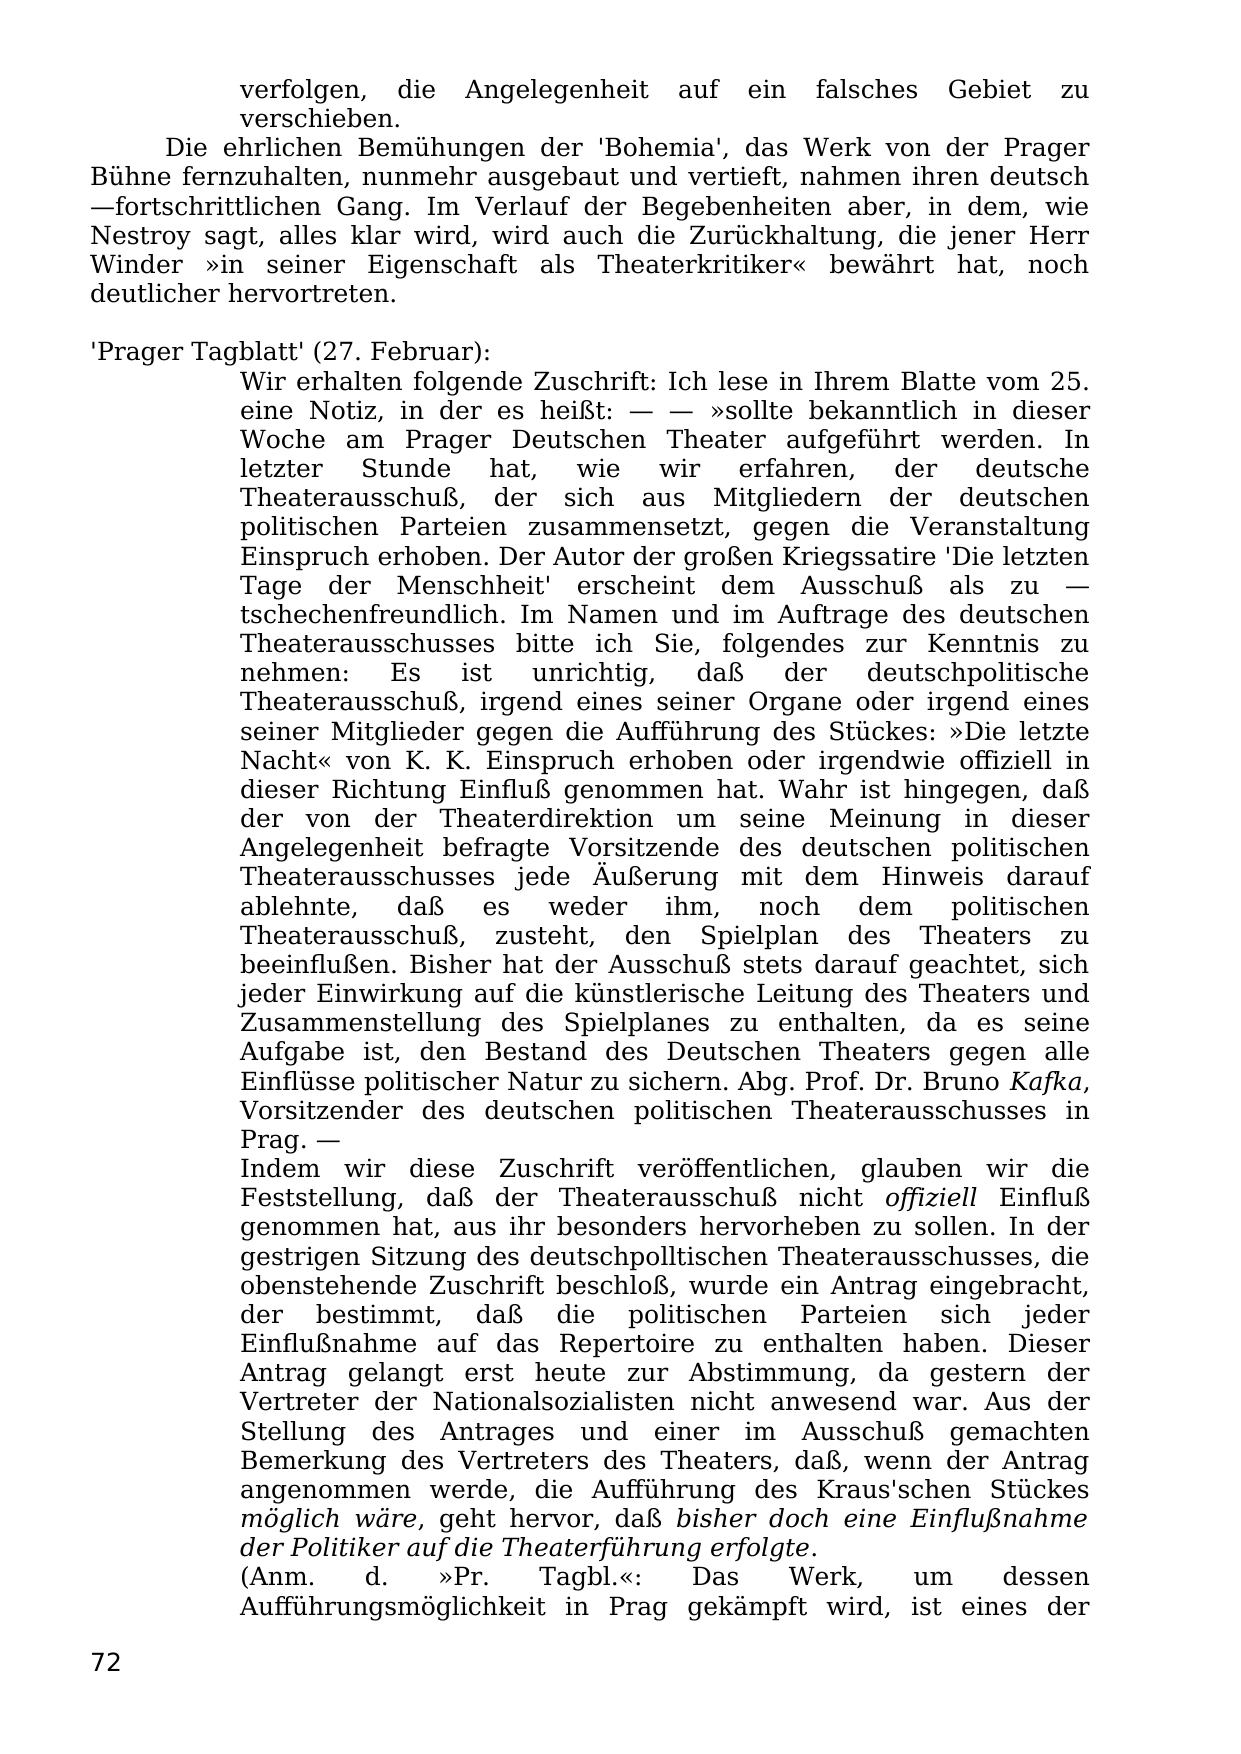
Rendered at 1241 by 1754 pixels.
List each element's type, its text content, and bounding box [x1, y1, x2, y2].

text (Anm. d. »Pr. Tagbl.«: Das Werk, um dessen Aufführungsmöglichkeit in Prag gekämpft wird, ist eines der [240, 1562, 1091, 1621]
text 'Prager Tagblatt' (27. Februar): [90, 337, 1091, 367]
text Wir erhalten folgende Zuschrift: Ich lese in Ihrem Blatte vom 25. eine Notiz, in der es heißt: — — »sollte bekanntlich in dieser Woche am Prager Deutschen Theater aufgeführt werden. In letzter Stunde hat, wie wir erfahren, der deutsche Theaterausschuß, der sich aus Mitgliedern der deutschen politischen Parteien zusammensetzt, gegen die Veranstaltung Einspruch erhoben. Der Autor der großen Kriegssatire 'Die letzten Tage der Menschheit' erscheint dem Ausschuß als zu — tschechenfreundlich. Im Namen und im Auftrage des deutschen Theaterausschusses bitte ich Sie, folgendes zur Kenntnis zu nehmen: Es ist unrichtig, daß der deutschpolitische Theaterausschuß, irgend eines seiner Organe oder irgend eines seiner Mitglieder gegen die Aufführung des Stückes: »Die letzte Nacht« von K. K. Einspruch erhoben oder irgendwie offiziell in dieser Richtung Einfluß genommen hat. Wahr ist hingegen, daß der von der Theaterdirektion um seine Meinung in dieser Angelegenheit befragte Vorsitzende des deutschen politischen Theaterausschusses jede Äußerung mit dem Hinweis darauf ablehnte, daß es weder ihm, noch dem politischen Theaterausschuß, zusteht, den Spielplan des Theaters zu beeinflußen. Bisher hat der Ausschuß stets darauf geachtet, sich jeder Einwirkung auf die künstlerische Leitung des Theaters und Zusammenstellung des Spielplanes zu enthalten, da es seine Aufgabe ist, den Bestand des Deutschen Theaters gegen alle Einflüsse politischer Natur zu sichern. Abg. Prof. Dr. Bruno Kafka, Vorsitzender des deutschen politischen Theaterausschusses in Prag. — [240, 367, 1091, 1154]
text Indem wir diese Zuschrift veröffentlichen, glauben wir die Feststellung, daß der Theaterausschuß nicht offiziell Einfluß genommen hat, aus ihr besonders hervorheben zu sollen. In der gestrigen Sitzung des deutschpolltischen Theaterausschusses, die obenstehende Zuschrift beschloß, wurde ein Antrag eingebracht, der bestimmt, daß die politischen Parteien sich jeder Einflußnahme auf das Repertoire zu enthalten haben. Dieser Antrag gelangt erst heute zur Abstimmung, da gestern der Vertreter der Nationalsozialisten nicht anwesend war. Aus der Stellung des Antrages und einer im Ausschuß gemachten Bemerkung des Vertreters des Theaters, daß, wenn der Antrag angenommen werde, die Aufführung des Kraus'schen Stückes möglich wäre, geht hervor, daß bisher doch eine Einflußnahme der Politiker auf die Theaterführung erfolgte. [240, 1154, 1091, 1562]
text Die ehrlichen Bemühungen der 'Bohemia', das Werk von der Prager Bühne fernzuhalten, nunmehr ausgebaut und vertieft, nahmen ihren deutsch—fortschrittlichen Gang. Im Verlauf der Begebenheiten aber, in dem, wie Nestroy sagt, alles klar wird, wird auch die Zurückhaltung, die jener Herr Winder »in seiner Eigenschaft als Theaterkritiker« bewährt hat, noch deutlicher hervortreten. [90, 133, 1091, 308]
text verfolgen, die Angelegenheit auf ein falsches Gebiet zu verschieben. [240, 75, 1091, 133]
